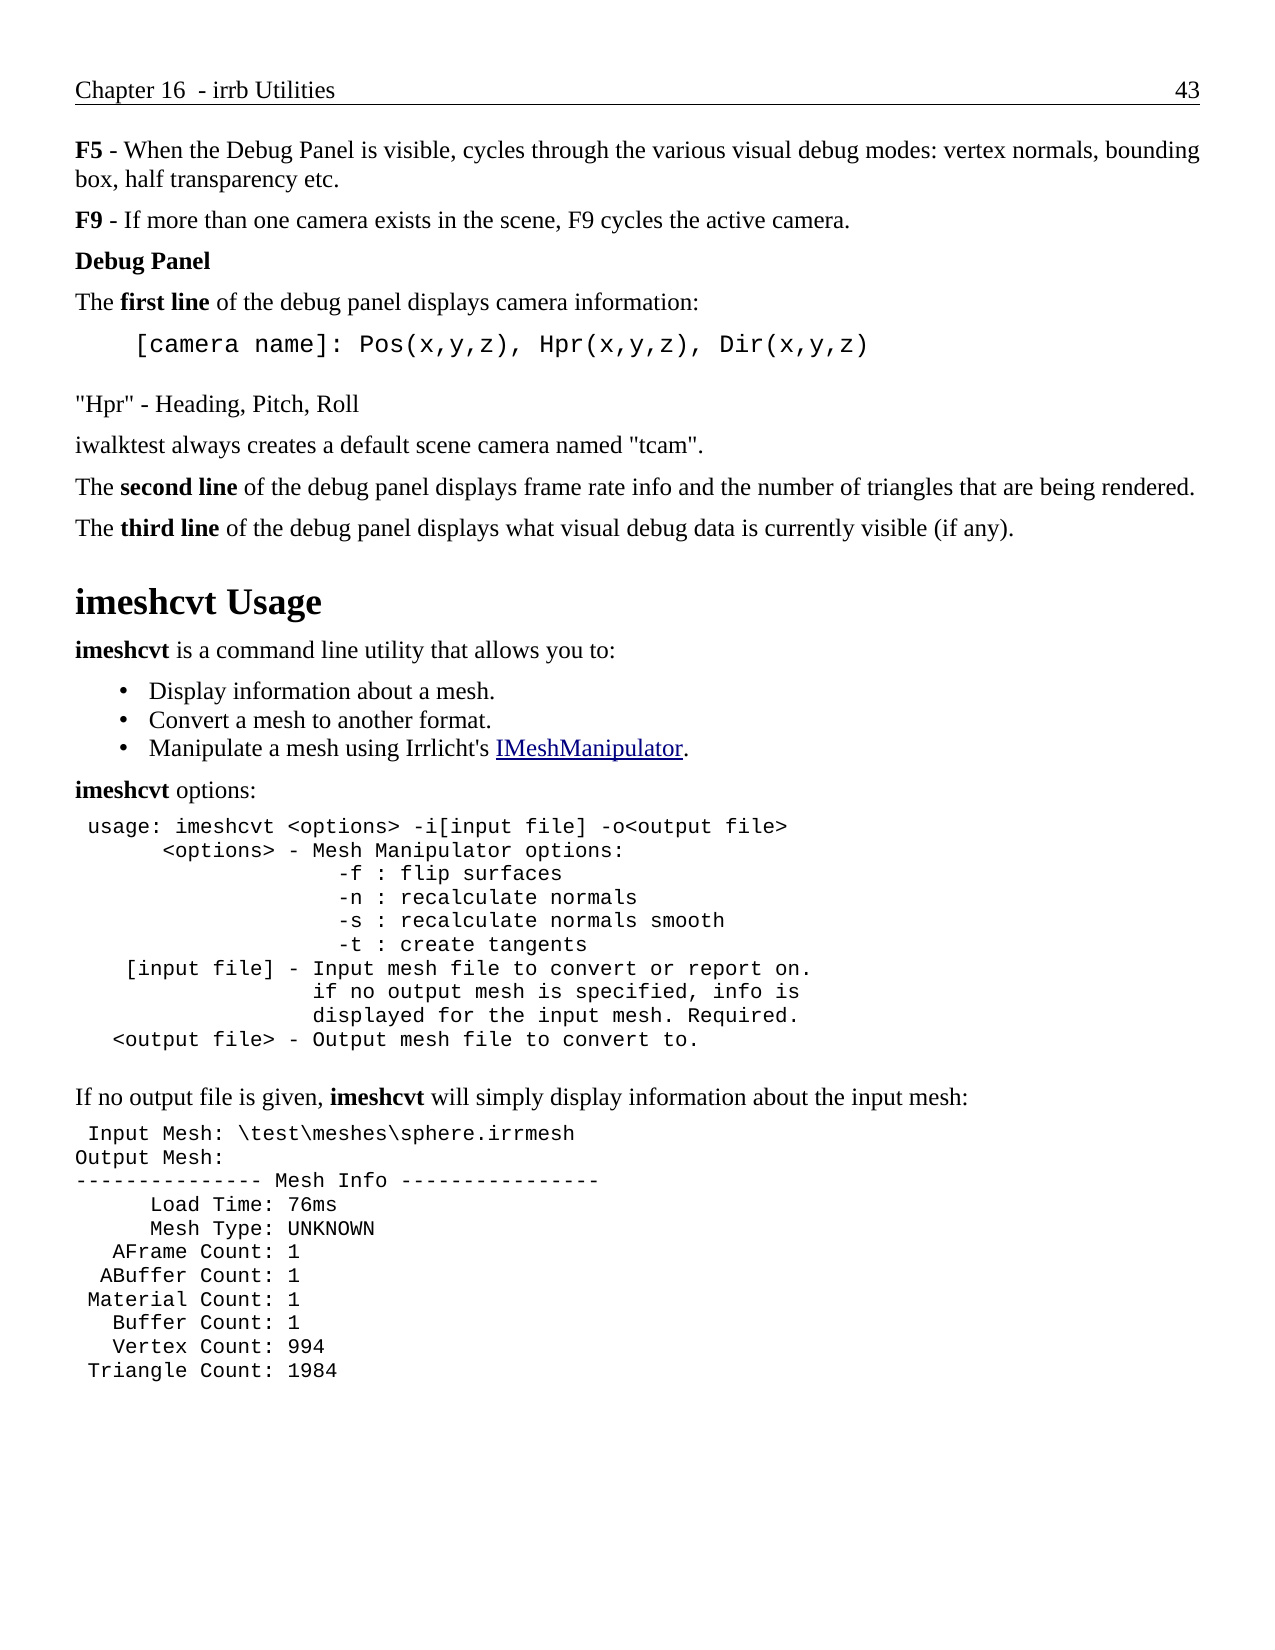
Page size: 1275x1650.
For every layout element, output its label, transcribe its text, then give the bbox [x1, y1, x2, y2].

list Display information about a mesh. [119, 676, 1200, 705]
text Debug Panel [75, 246, 1200, 275]
text iwalktest always creates a default scene camera named "tcam". [75, 430, 1200, 459]
text -s : recalculate normals smooth [75, 911, 1200, 934]
text "Hpr" - Heading, Pitch, Roll [75, 389, 1200, 418]
text -f : flip surfaces [75, 863, 1200, 887]
text -t : create tangents [75, 934, 1200, 958]
text --------------- Mesh Info ---------------- [75, 1170, 1200, 1194]
text Load Time: 76ms [75, 1194, 1200, 1218]
text usage: imeshcvt <options> -i[input file] -o<output file> [75, 816, 1200, 839]
list Manipulate a mesh using Irrlicht's IMeshManipulator. [119, 733, 1200, 762]
text ABuffer Count: 1 [75, 1265, 1200, 1289]
text if no output mesh is specified, info is [75, 981, 1200, 1005]
subtitle imeshcvt Usage [75, 579, 1200, 622]
text AFrame Count: 1 [75, 1241, 1200, 1265]
text Mesh Type: UNKNOWN [75, 1218, 1200, 1241]
text imeshcvt is a command line utility that allows you to: [75, 635, 1200, 663]
text The second line of the debug panel displays frame rate info and the number of triangles that are being rendered. [75, 472, 1200, 500]
text <options> - Mesh Manipulator options: [75, 839, 1200, 863]
text Output Mesh: [75, 1147, 1200, 1170]
text imeshcvt options: [75, 775, 1200, 803]
text Vertex Count: 994 [75, 1336, 1200, 1359]
text Triangle Count: 1984 [75, 1359, 1200, 1383]
list Convert a mesh to another format. [119, 705, 1200, 733]
text If no output file is given, imeshcvt will simply display information about the input mesh: [75, 1082, 1200, 1111]
text Input Mesh: \test\meshes\sphere.irrmesh [75, 1123, 1200, 1147]
text -n : recalculate normals [75, 887, 1200, 911]
text Buffer Count: 1 [75, 1312, 1200, 1336]
text The first line of the debug panel displays camera information: [75, 287, 1200, 316]
text displayed for the input mesh. Required. [75, 1005, 1200, 1029]
text [input file] - Input mesh file to convert or report on. [75, 958, 1200, 981]
text F5 - When the Debug Panel is visible, cycles through the various visual debug modes: vertex normals, bounding box, half transparency etc. [75, 135, 1200, 192]
text [camera name]: Pos(x,y,z), Hpr(x,y,z), Dir(x,y,z) [134, 329, 1141, 359]
text <output file> - Output mesh file to convert to. [75, 1029, 1200, 1052]
text Material Count: 1 [75, 1289, 1200, 1312]
text The third line of the debug panel displays what visual debug data is currently visible (if any). [75, 513, 1200, 542]
text F9 - If more than one camera exists in the scene, F9 cycles the active camera. [75, 205, 1200, 234]
